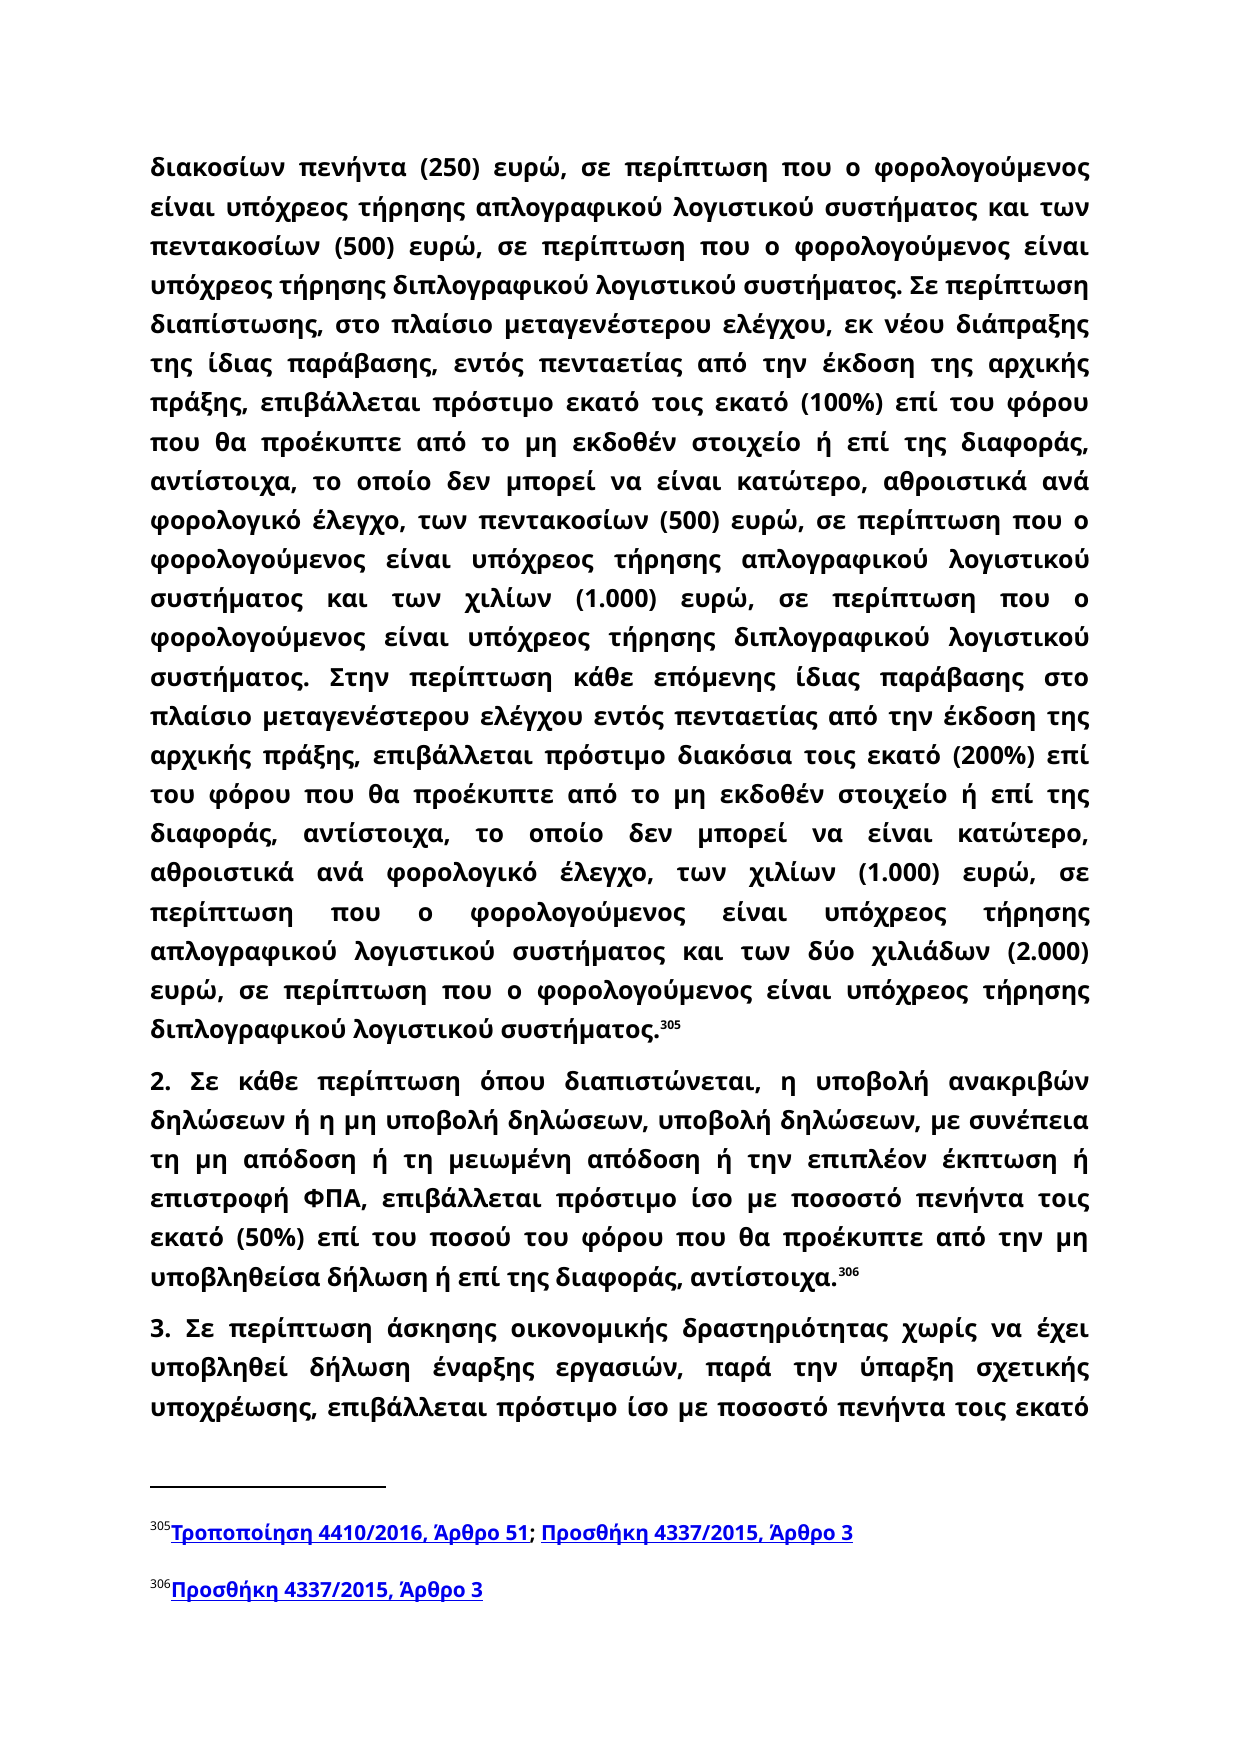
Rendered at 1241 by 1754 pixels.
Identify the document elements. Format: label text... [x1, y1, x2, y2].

text διακοσίων πενήντα (250) ευρώ, σε περίπτωση που ο φορολογούμενος είναι υπόχρεος τήρησης απλογραφικού λογιστικού συστήματος και των πεντακοσίων (500) ευρώ, σε περίπτωση που ο φορολογούμενος είναι υπόχρεος τήρησης διπλογραφικού λογιστικού συστήματος. Σε περίπτωση διαπίστωσης, στο πλαίσιο μεταγενέστερου ελέγχου, εκ νέου διάπραξης της ίδιας παράβασης, εντός πενταετίας από την έκδοση της αρχικής πράξης, επιβάλλεται πρόστιμο εκατό τοις εκατό (100%) επί του φόρου που θα προέκυπτε από το μη εκδοθέν στοιχείο ή επί της διαφοράς, αντίστοιχα, το οποίο δεν μπορεί να είναι κατώτερο, αθροιστικά ανά φορολογικό έλεγχο, των πεντακοσίων (500) ευρώ, σε περίπτωση που ο φορολογούμενος είναι υπόχρεος τήρησης απλογραφικού λογιστικού συστήματος και των χιλίων (1.000) ευρώ, σε περίπτωση που ο φορολογούμενος είναι υπόχρεος τήρησης διπλογραφικού λογιστικού συστήματος. Στην περίπτωση κάθε επόμενης ίδιας παράβασης στο πλαίσιο μεταγενέστερου ελέγχου εντός πενταετίας από την έκδοση της αρχικής πράξης, επιβάλλεται πρόστιμο διακόσια τοις εκατό (200%) επί του φόρου που θα προέκυπτε από το μη εκδοθέν στοιχείο ή επί της διαφοράς, αντίστοιχα, το οποίο δεν μπορεί να είναι κατώτερο, αθροιστικά ανά φορολογικό έλεγχο, των χιλίων (1.000) ευρώ, σε περίπτωση που ο φορολογούμενος είναι υπόχρεος τήρησης απλογραφικού λογιστικού συστήματος και των δύο χιλιάδων (2.000) ευρώ, σε περίπτωση που ο φορολογούμενος είναι υπόχρεος τήρησης διπλογραφικού λογιστικού συστήματος. [150, 150, 1090, 1046]
text Τροποποίηση 4410/2016, Άρθρο 51; Προσθήκη 4337/2015, Άρθρο 3 [150, 1518, 1090, 1546]
text Προσθήκη 4337/2015, Άρθρο 3 [150, 1576, 1090, 1604]
text 2. Σε κάθε περίπτωση όπου διαπιστώνεται, η υποβολή ανακριβών δηλώσεων ή η μη υποβολή δηλώσεων, υποβολή δηλώσεων, με συνέπεια τη μη απόδοση ή τη μειωμένη απόδοση ή την επιπλέον έκπτωση ή επιστροφή ΦΠΑ, επιβάλλεται πρόστιμο ίσο με ποσοστό πενήντα τοις εκατό (50%) επί του ποσού του φόρου που θα προέκυπτε από την μη υποβληθείσα δήλωση ή επί της διαφοράς, αντίστοιχα. [150, 1063, 1090, 1293]
text 3. Σε περίπτωση άσκησης οικονομικής δραστηριότητας χωρίς να έχει υποβληθεί δήλωση έναρξης εργασιών, παρά την ύπαρξη σχετικής υποχρέωσης, επιβάλλεται πρόστιμο ίσο με ποσοστό πενήντα τοις εκατό [150, 1311, 1090, 1423]
